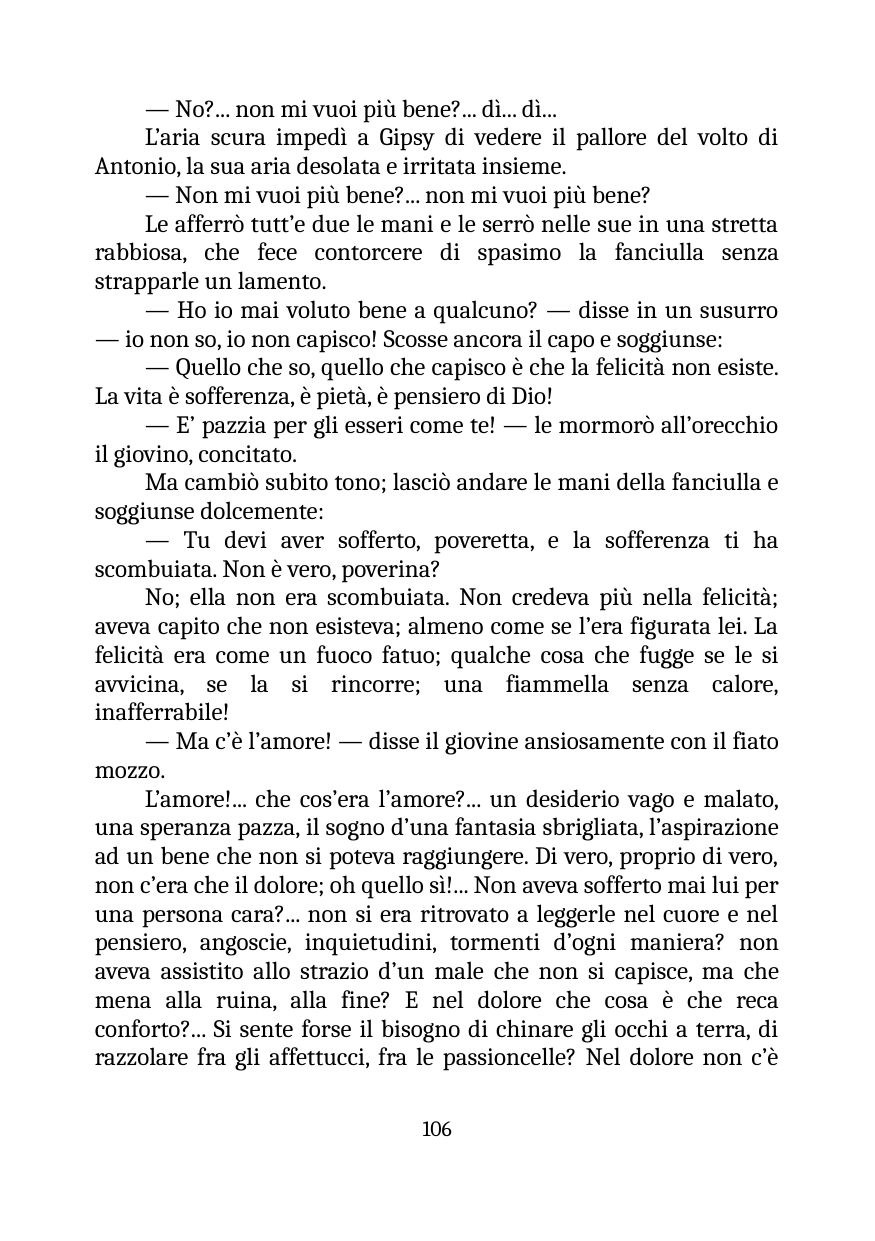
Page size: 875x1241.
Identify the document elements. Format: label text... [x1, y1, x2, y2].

text — Ho io mai voluto bene a qualcuno? — disse in un susurro — io non so, io non capisco! Scosse ancora il capo e soggiunse: [94, 296, 779, 353]
text L’amore!... che cos’era l’amore?... un desiderio vago e malato, una speranza pazza, il sogno d’una fantasia sbrigliata, l’aspirazione ad un bene che non si poteva raggiungere. Di vero, proprio di vero, non c’era che il dolore; oh quello sì!... Non aveva sofferto mai lui per una persona cara?... non si era ritrovato a leggerle nel cuore e nel pensiero, angoscie, inquietudini, tormenti d’ogni maniera? non aveva assistito allo strazio d’un male che non si capisce, ma che mena alla ruina, alla fine? E nel dolore che cosa è che reca conforto?... Si sente forse il bisogno di chinare gli occhi a terra, di razzolare fra gli affettucci, fra le passioncelle? Nel dolore non c’è [94, 784, 779, 1072]
text — Non mi vuoi più bene?... non mi vuoi più bene? [94, 181, 779, 209]
text No; ella non era scombuiata. Non credeva più nella felicità; aveva capito che non esisteva; almeno come se l’era figurata lei. La felicità era come un fuoco fatuo; qualche cosa che fugge se le si avvicina, se la si rincorre; una fiammella senza calore, inafferrabile! [94, 583, 779, 727]
text Le afferrò tutt’e due le mani e le serrò nelle sue in una stretta rabbiosa, che fece contorcere di spasimo la fanciulla senza strapparle un lamento. [94, 209, 779, 296]
text — Tu devi aver sofferto, poveretta, e la sofferenza ti ha scombuiata. Non è vero, poverina? [94, 526, 779, 583]
text — Quello che so, quello che capisco è che la felicità non esiste. La vita è sofferenza, è pietà, è pensiero di Dio! [94, 353, 779, 411]
text Ma cambiò subito tono; lasciò andare le mani della fanciulla e soggiunse dolcemente: [94, 468, 779, 526]
text L’aria scura impedì a Gipsy di vedere il pallore del volto di Antonio, la sua aria desolata e irritata insieme. [94, 123, 779, 181]
text — Ma c’è l’amore! — disse il giovine ansiosamente con il fiato mozzo. [94, 727, 779, 784]
text — E’ pazzia per gli esseri come te! — le mormorò all’orecchio il giovino, concitato. [94, 411, 779, 468]
text — No?... non mi vuoi più bene?... dì... dì... [94, 94, 779, 123]
